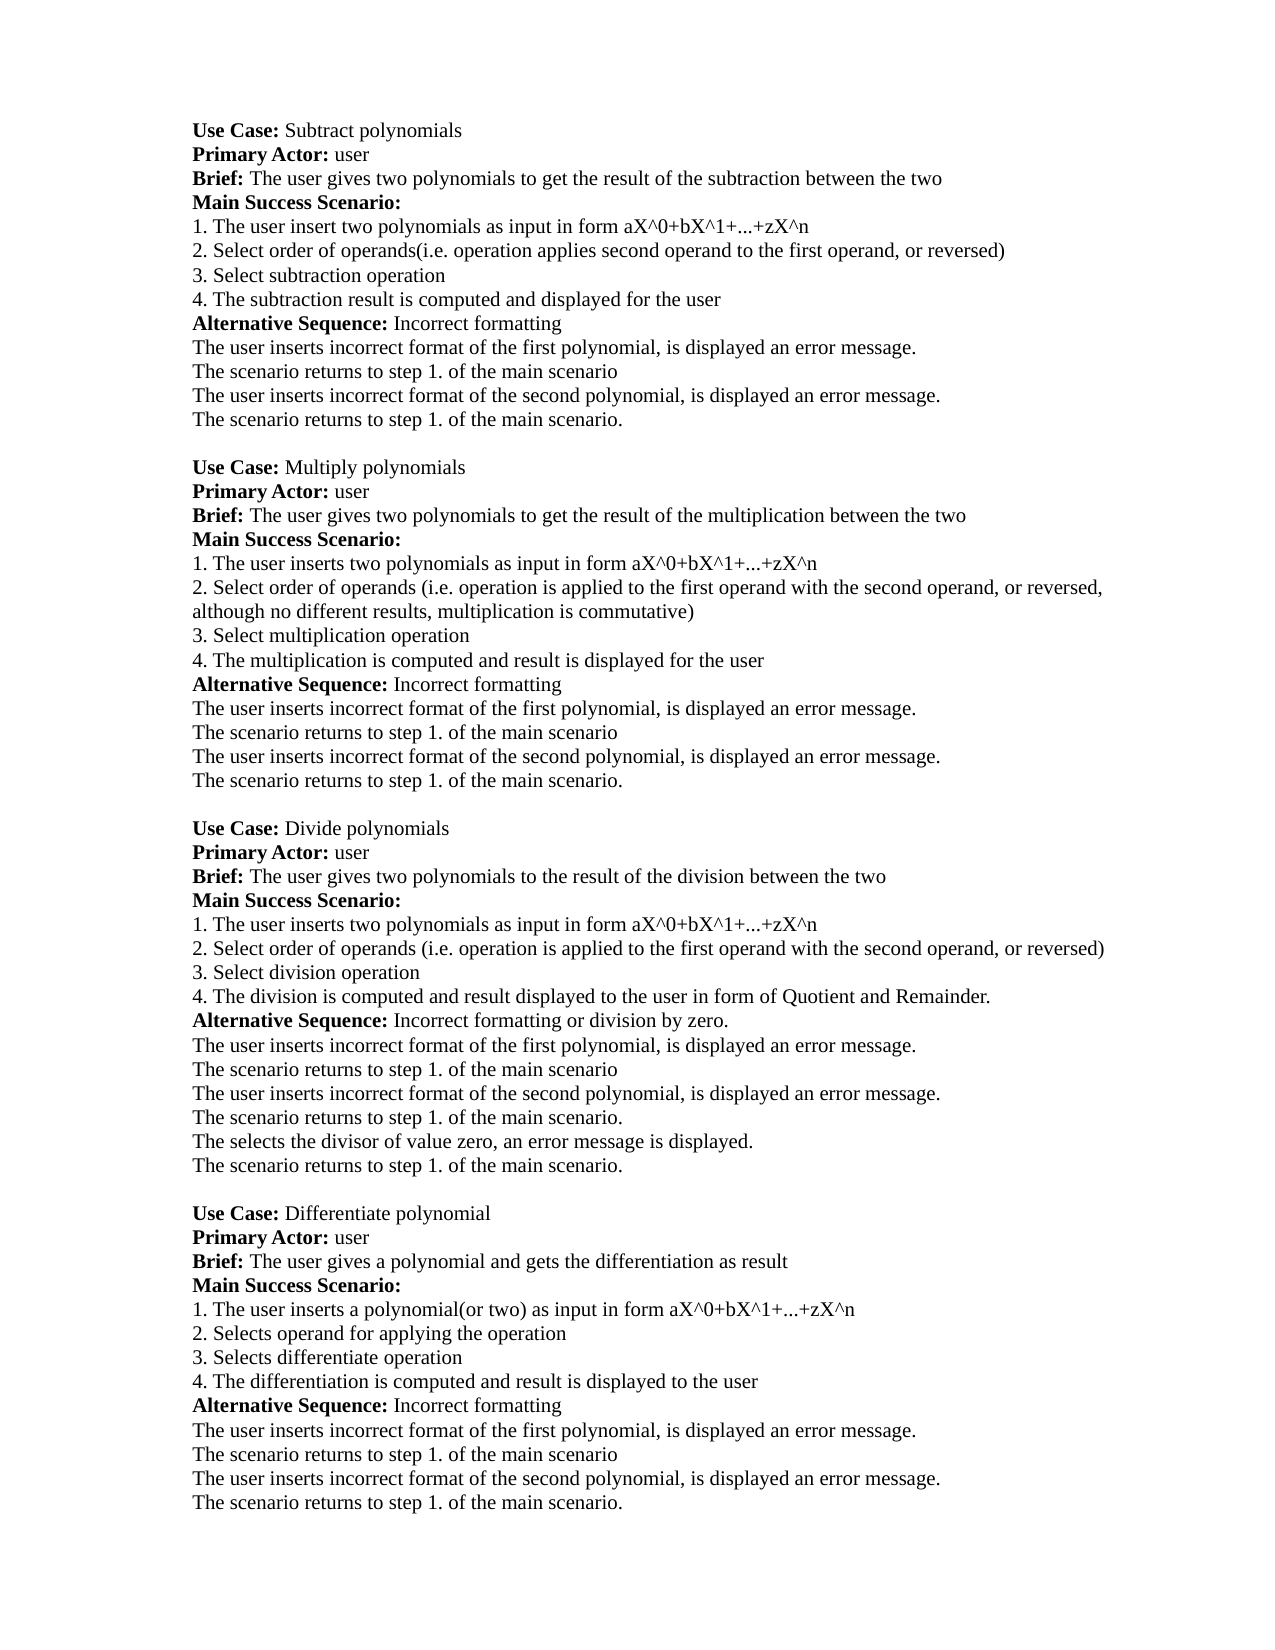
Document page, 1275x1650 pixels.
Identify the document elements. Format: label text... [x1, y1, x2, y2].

text The user inserts incorrect format of the second polynomial, is displayed an error message. [192, 1466, 1157, 1490]
text The user inserts incorrect format of the first polynomial, is displayed an error message. [192, 696, 1157, 720]
text Alternative Sequence: Incorrect formatting [192, 311, 1157, 335]
text Main Success Scenario: [192, 1273, 1157, 1297]
text Primary Actor: user [192, 479, 1157, 503]
text 2. Select order of operands (i.e. operation is applied to the first operand with the second operand, or reversed, although no different results, multiplication is commutative) [192, 575, 1157, 623]
text Use Case: Divide polynomials [192, 816, 1157, 840]
text Brief: The user gives two polynomials to get the result of the multiplication between the two [192, 503, 1157, 527]
text 2. Selects operand for applying the operation [192, 1321, 1157, 1345]
text Alternative Sequence: Incorrect formatting [192, 672, 1157, 696]
text 3. Select division operation [192, 960, 1157, 984]
text The scenario returns to step 1. of the main scenario [192, 1442, 1157, 1466]
text The user inserts incorrect format of the first polynomial, is displayed an error message. [192, 1032, 1157, 1057]
text 1. The user insert two polynomials as input in form aX^0+bX^1+...+zX^n [192, 214, 1157, 238]
text The scenario returns to step 1. of the main scenario. [192, 1153, 1157, 1177]
text 2. Select order of operands(i.e. operation applies second operand to the first operand, or reversed) [192, 238, 1157, 262]
text Use Case: Multiply polynomials [192, 455, 1157, 479]
text Alternative Sequence: Incorrect formatting or division by zero. [192, 1008, 1157, 1032]
text Brief: The user gives two polynomials to the result of the division between the two [192, 864, 1157, 888]
text Brief: The user gives two polynomials to get the result of the subtraction between the two [192, 166, 1157, 190]
text The user inserts incorrect format of the second polynomial, is displayed an error message. [192, 744, 1157, 768]
text 4. The subtraction result is computed and displayed for the user [192, 287, 1157, 311]
text 1. The user inserts two polynomials as input in form aX^0+bX^1+...+zX^n [192, 912, 1157, 936]
text Use Case: Subtract polynomials [192, 118, 1157, 142]
text 2. Select order of operands (i.e. operation is applied to the first operand with the second operand, or reversed) [192, 936, 1157, 960]
text The user inserts incorrect format of the first polynomial, is displayed an error message. [192, 335, 1157, 359]
text Primary Actor: user [192, 142, 1157, 166]
text The scenario returns to step 1. of the main scenario. [192, 407, 1157, 431]
text Brief: The user gives a polynomial and gets the differentiation as result [192, 1249, 1157, 1273]
text Primary Actor: user [192, 1225, 1157, 1249]
text Primary Actor: user [192, 840, 1157, 864]
text 3. Selects differentiate operation [192, 1345, 1157, 1369]
text Main Success Scenario: [192, 888, 1157, 912]
text Alternative Sequence: Incorrect formatting [192, 1393, 1157, 1417]
text The scenario returns to step 1. of the main scenario. [192, 768, 1157, 792]
text The user inserts incorrect format of the second polynomial, is displayed an error message. [192, 1081, 1157, 1105]
text Main Success Scenario: [192, 190, 1157, 214]
text 3. Select subtraction operation [192, 262, 1157, 287]
text The scenario returns to step 1. of the main scenario. [192, 1105, 1157, 1129]
text 4. The division is computed and result displayed to the user in form of Quotient and Remainder. [192, 984, 1157, 1008]
text The scenario returns to step 1. of the main scenario. [192, 1490, 1157, 1514]
text 1. The user inserts a polynomial(or two) as input in form aX^0+bX^1+...+zX^n [192, 1297, 1157, 1321]
text Main Success Scenario: [192, 527, 1157, 551]
text The scenario returns to step 1. of the main scenario [192, 359, 1157, 383]
text 1. The user inserts two polynomials as input in form aX^0+bX^1+...+zX^n [192, 551, 1157, 575]
text The selects the divisor of value zero, an error message is displayed. [192, 1129, 1157, 1153]
text 3. Select multiplication operation [192, 623, 1157, 647]
text The scenario returns to step 1. of the main scenario [192, 1057, 1157, 1081]
text The scenario returns to step 1. of the main scenario [192, 720, 1157, 744]
text The user inserts incorrect format of the first polynomial, is displayed an error message. [192, 1417, 1157, 1442]
text 4. The differentiation is computed and result is displayed to the user [192, 1369, 1157, 1393]
text 4. The multiplication is computed and result is displayed for the user [192, 647, 1157, 672]
text Use Case: Differentiate polynomial [192, 1201, 1157, 1225]
text The user inserts incorrect format of the second polynomial, is displayed an error message. [192, 383, 1157, 407]
